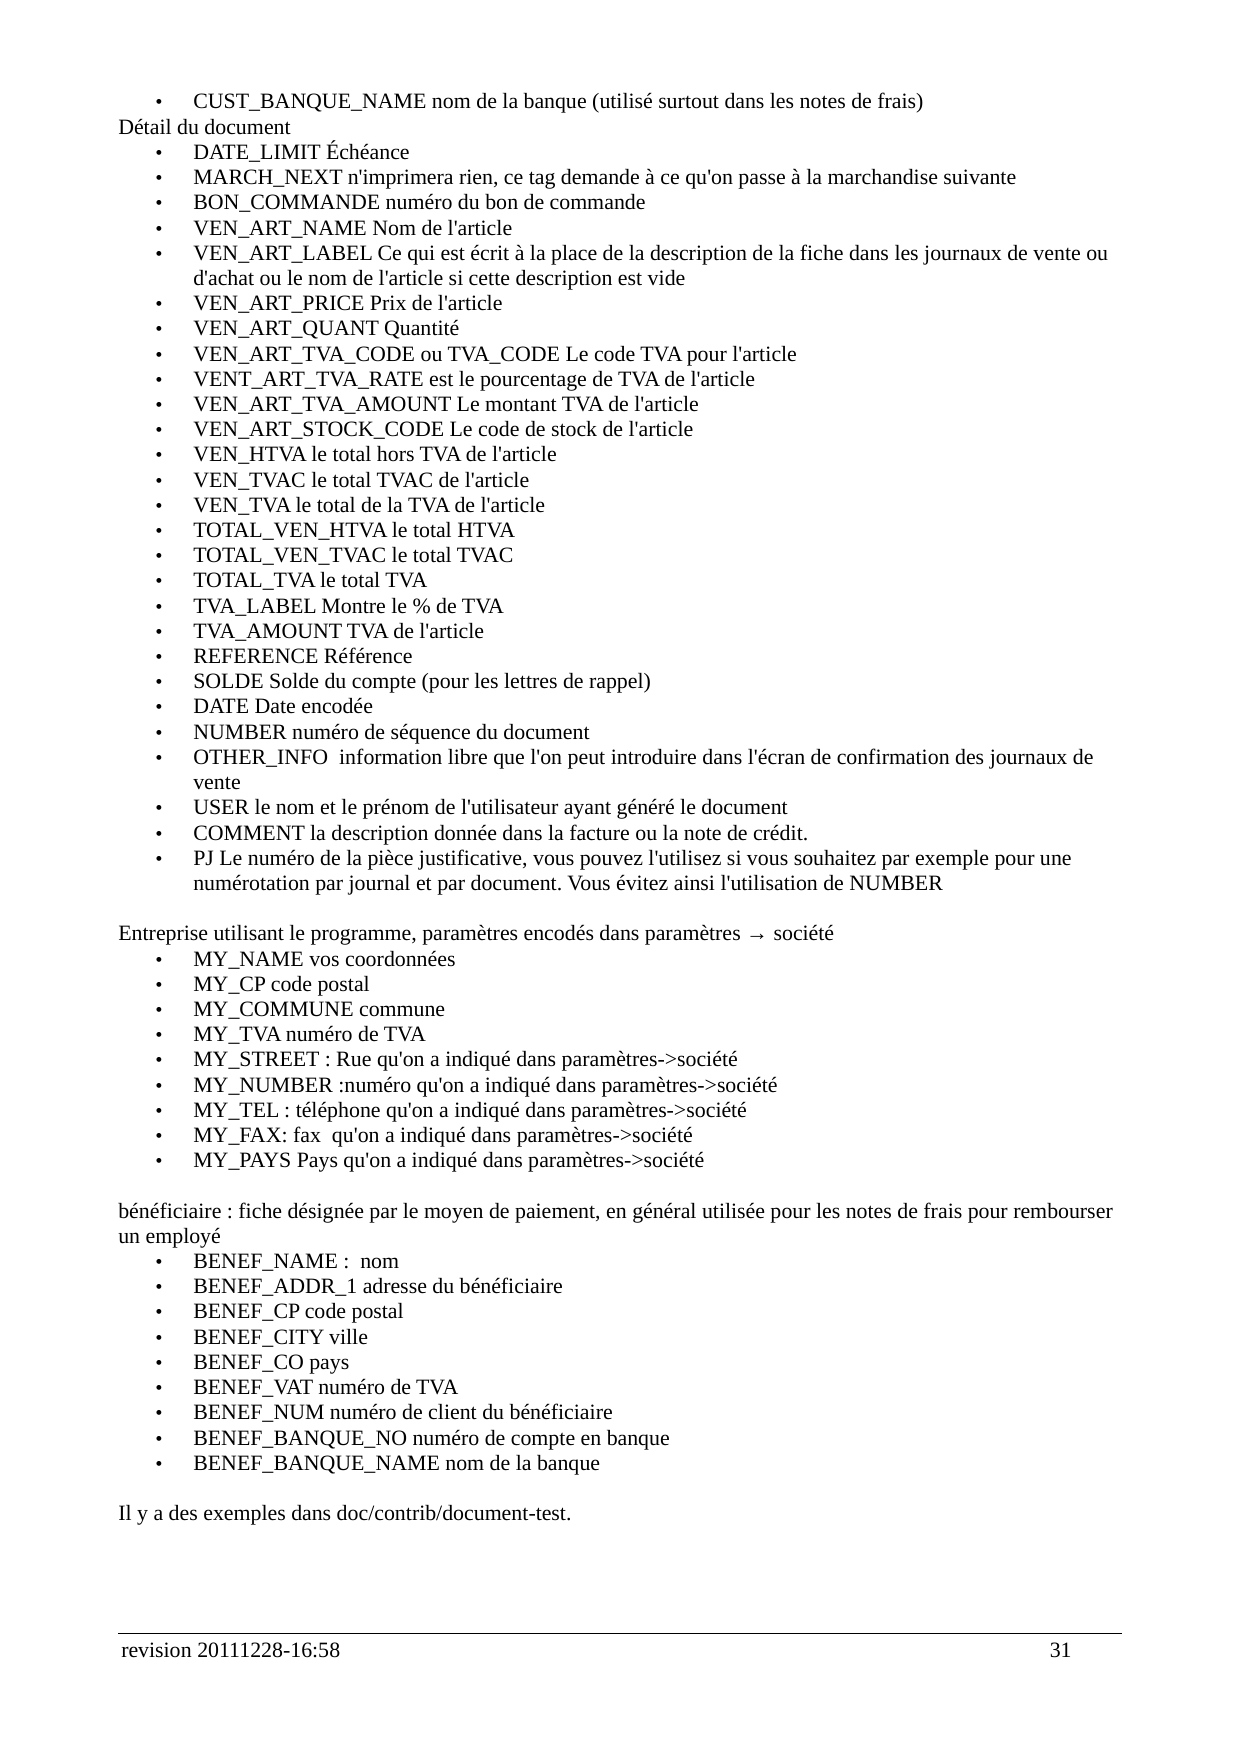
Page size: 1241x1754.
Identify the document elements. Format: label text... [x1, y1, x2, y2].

list MARCH_NEXT n'imprimera rien, ce tag demande à ce qu'on passe à la marchandise suivante [156, 164, 1122, 189]
list BENEF_CO pays [156, 1349, 1122, 1374]
list MY_CP code postal [156, 971, 1122, 996]
list VEN_ART_NAME Nom de l'article [156, 214, 1122, 240]
list DATE Date encodée [156, 693, 1122, 719]
list VEN_ART_TVA_AMOUNT Le montant TVA de l'article [156, 391, 1122, 416]
list USER le nom et le prénom de l'utilisateur ayant généré le document [156, 794, 1122, 819]
list BENEF_CITY ville [156, 1324, 1122, 1349]
list VEN_HTVA le total hors TVA de l'article [156, 441, 1122, 467]
list TOTAL_TVA le total TVA [156, 567, 1122, 593]
list DATE_LIMIT Échéance [156, 139, 1122, 164]
list VEN_ART_STOCK_CODE Le code de stock de l'article [156, 416, 1122, 441]
list VEN_ART_PRICE Prix de l'article [156, 290, 1122, 315]
list MY_NUMBER :numéro qu'on a indiqué dans paramètres->société [156, 1072, 1122, 1097]
list BENEF_BANQUE_NAME nom de la banque [156, 1450, 1122, 1475]
list BON_COMMANDE numéro du bon de commande [156, 189, 1122, 214]
list BENEF_BANQUE_NO numéro de compte en banque [156, 1424, 1122, 1450]
list BENEF_VAT numéro de TVA [156, 1374, 1122, 1399]
list VENT_ART_TVA_RATE est le pourcentage de TVA de l'article [156, 366, 1122, 391]
list MY_PAYS Pays qu'on a indiqué dans paramètres->société [156, 1147, 1122, 1172]
list SOLDE Solde du compte (pour les lettres de rappel) [156, 668, 1122, 693]
list VEN_ART_LABEL Ce qui est écrit à la place de la description de la fiche dans les journaux de vente ou d'achat ou le nom de l'article si cette description est vide [156, 240, 1122, 290]
list BENEF_CP code postal [156, 1298, 1122, 1324]
list TOTAL_VEN_HTVA le total HTVA [156, 517, 1122, 542]
list MY_COMMUNE commune [156, 996, 1122, 1021]
list OTHER_INFO information libre que l'on peut introduire dans l'écran de confirmation des journaux de vente [156, 744, 1122, 794]
list REFERENCE Référence [156, 643, 1122, 668]
text Entreprise utilisant le programme, paramètres encodés dans paramètres → société [118, 920, 1122, 946]
text Détail du document [118, 114, 1122, 139]
list MY_TVA numéro de TVA [156, 1021, 1122, 1046]
list BENEF_NAME : nom [156, 1248, 1122, 1273]
list MY_TEL : téléphone qu'on a indiqué dans paramètres->société [156, 1097, 1122, 1122]
list VEN_TVAC le total TVAC de l'article [156, 467, 1122, 492]
list TVA_AMOUNT TVA de l'article [156, 618, 1122, 643]
list MY_NAME vos coordonnées [156, 946, 1122, 971]
list MY_FAX: fax qu'on a indiqué dans paramètres->société [156, 1122, 1122, 1147]
list TOTAL_VEN_TVAC le total TVAC [156, 542, 1122, 567]
list VEN_ART_QUANT Quantité [156, 315, 1122, 341]
list BENEF_NUM numéro de client du bénéficiaire [156, 1399, 1122, 1424]
list TVA_LABEL Montre le % de TVA [156, 593, 1122, 618]
list BENEF_ADDR_1 adresse du bénéficiaire [156, 1273, 1122, 1298]
text bénéficiaire : fiche désignée par le moyen de paiement, en général utilisée pour les notes de frais pour rembourser un employé [118, 1198, 1122, 1248]
list COMMENT la description donnée dans la facture ou la note de crédit. [156, 819, 1122, 845]
list PJ Le numéro de la pièce justificative, vous pouvez l'utilisez si vous souhaitez par exemple pour une numérotation par journal et par document. Vous évitez ainsi l'utilisation de NUMBER [156, 845, 1122, 895]
text Il y a des exemples dans doc/contrib/document-test. [118, 1500, 1122, 1525]
list VEN_ART_TVA_CODE ou TVA_CODE Le code TVA pour l'article [156, 341, 1122, 366]
list NUMBER numéro de séquence du document [156, 719, 1122, 744]
list MY_STREET : Rue qu'on a indiqué dans paramètres->société [156, 1046, 1122, 1072]
list CUST_BANQUE_NAME nom de la banque (utilisé surtout dans les notes de frais) [156, 88, 1122, 114]
list VEN_TVA le total de la TVA de l'article [156, 492, 1122, 517]
